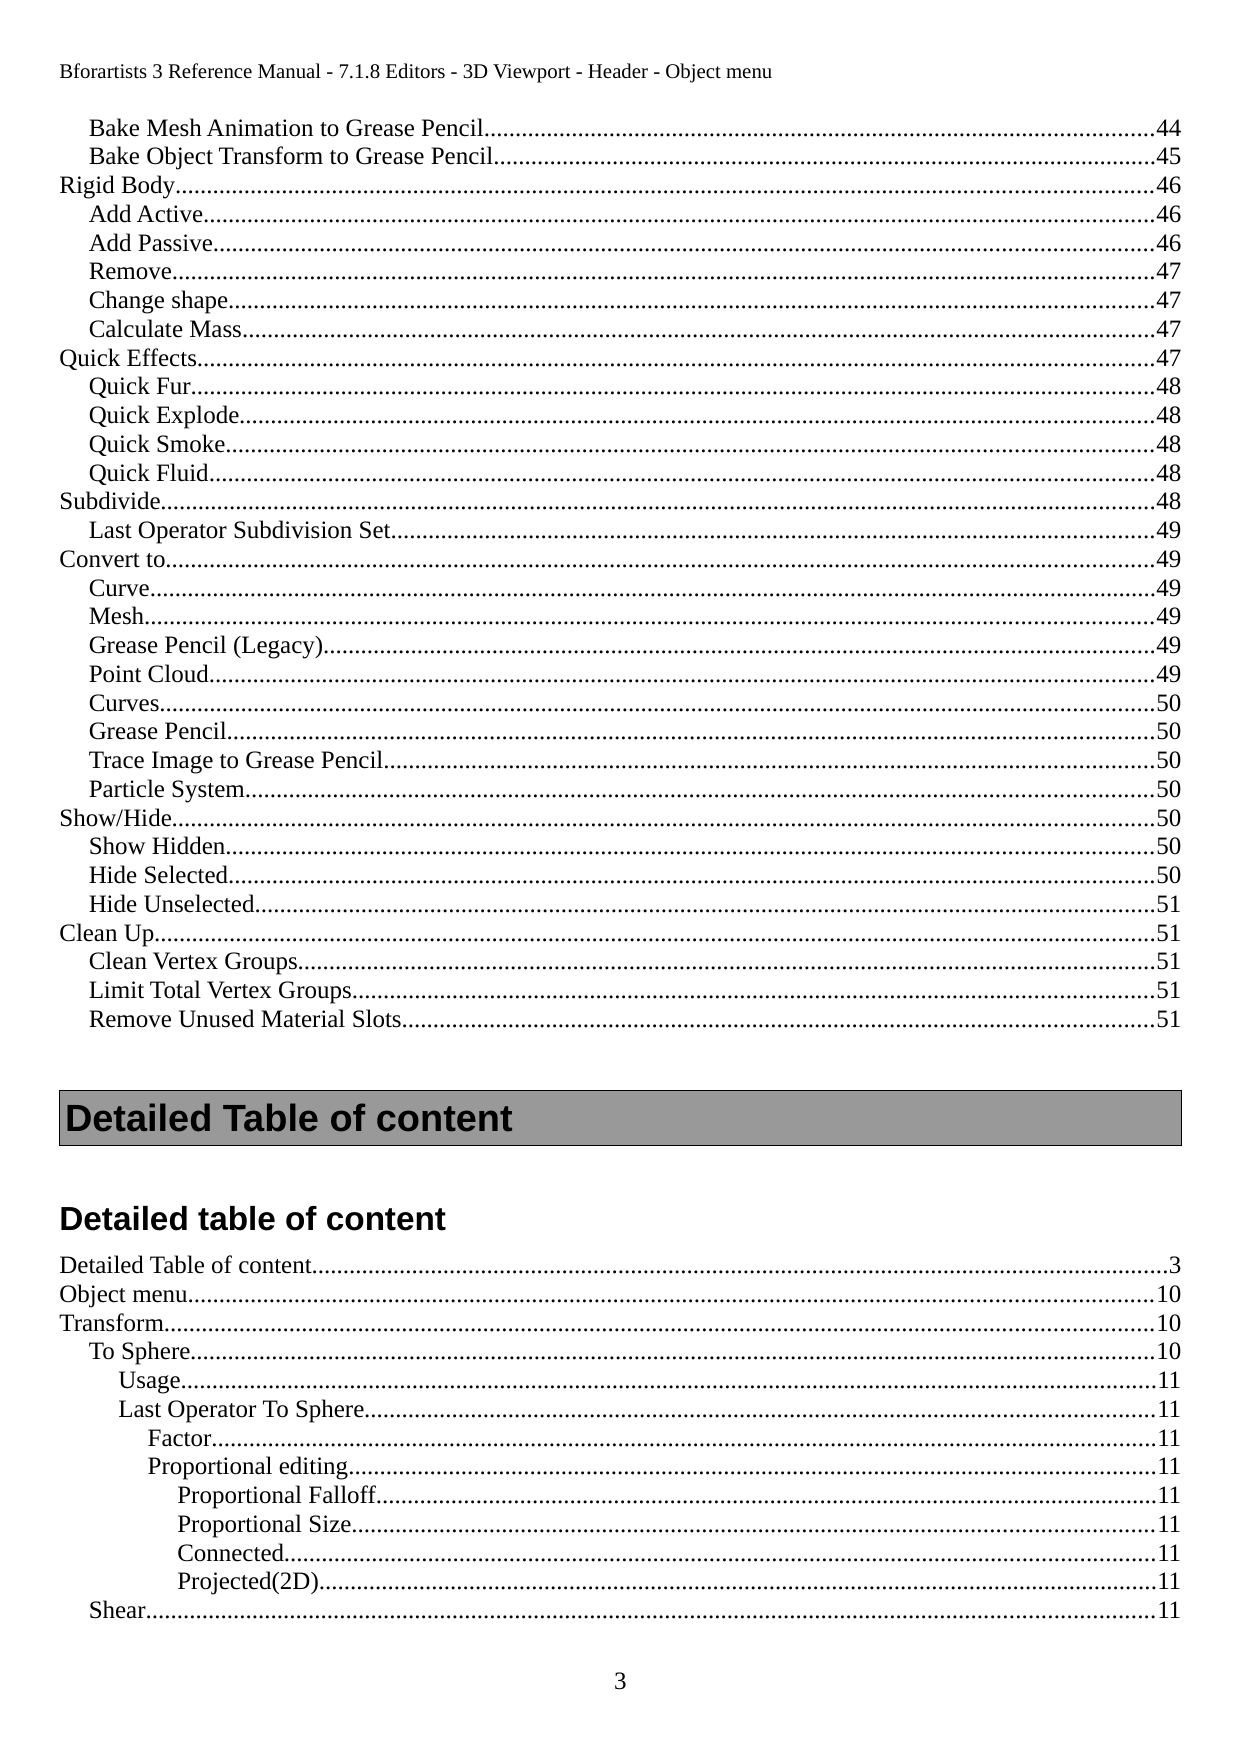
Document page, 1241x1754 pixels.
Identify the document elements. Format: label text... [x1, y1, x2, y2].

text Show Hidden 50 [88, 831, 1181, 860]
text Quick Fluid 48 [88, 458, 1181, 486]
text To Sphere 10 [88, 1336, 1181, 1365]
text Usage 11 [118, 1365, 1181, 1394]
text Last Operator Subdivision Set 49 [88, 515, 1181, 544]
text Rigid Body 46 [59, 170, 1181, 199]
text Change shape 47 [88, 285, 1181, 314]
text Object menu 10 [59, 1279, 1181, 1308]
text Hide Unselected 51 [88, 889, 1181, 918]
text Limit Total Vertex Groups 51 [88, 975, 1181, 1004]
text Factor 11 [147, 1423, 1181, 1451]
text Curve 49 [88, 573, 1181, 601]
text Last Operator To Sphere 11 [118, 1394, 1181, 1423]
text Bake Object Transform to Grease Pencil 45 [88, 141, 1181, 170]
text Proportional editing 11 [147, 1451, 1181, 1480]
text Add Active 46 [88, 199, 1181, 228]
text Transform 10 [59, 1308, 1181, 1336]
text Curves 50 [88, 688, 1181, 716]
text Quick Smoke 48 [88, 429, 1181, 458]
text Hide Selected 50 [88, 860, 1181, 889]
text Show/Hide 50 [59, 803, 1181, 831]
text Projected(2D) 11 [177, 1566, 1181, 1595]
subtitle Detailed table of content [59, 1199, 1181, 1238]
text Quick Explode 48 [88, 400, 1181, 429]
text Remove Unused Material Slots 51 [88, 1004, 1181, 1033]
text Remove 47 [88, 256, 1181, 285]
text Quick Fur 48 [88, 371, 1181, 400]
text Bake Mesh Animation to Grease Pencil 44 [88, 113, 1181, 141]
text Detailed Table of content 3 [59, 1250, 1181, 1279]
text Grease Pencil (Legacy) 49 [88, 630, 1181, 659]
text Connected 11 [177, 1538, 1181, 1566]
text Clean Vertex Groups 51 [88, 946, 1181, 975]
text Particle System 50 [88, 774, 1181, 803]
table_header Detailed Table of content [60, 1091, 1181, 1145]
text Proportional Falloff 11 [177, 1480, 1181, 1509]
text Trace Image to Grease Pencil 50 [88, 745, 1181, 774]
text Proportional Size 11 [177, 1509, 1181, 1538]
text Point Cloud 49 [88, 659, 1181, 688]
text Convert to 49 [59, 544, 1181, 573]
text Grease Pencil 50 [88, 716, 1181, 745]
text Add Passive 46 [88, 228, 1181, 256]
text Calculate Mass 47 [88, 314, 1181, 343]
text Clean Up 51 [59, 918, 1181, 946]
text Mesh 49 [88, 601, 1181, 630]
text Quick Effects 47 [59, 343, 1181, 371]
text Subdivide 48 [59, 486, 1181, 515]
text Shear 11 [88, 1595, 1181, 1624]
